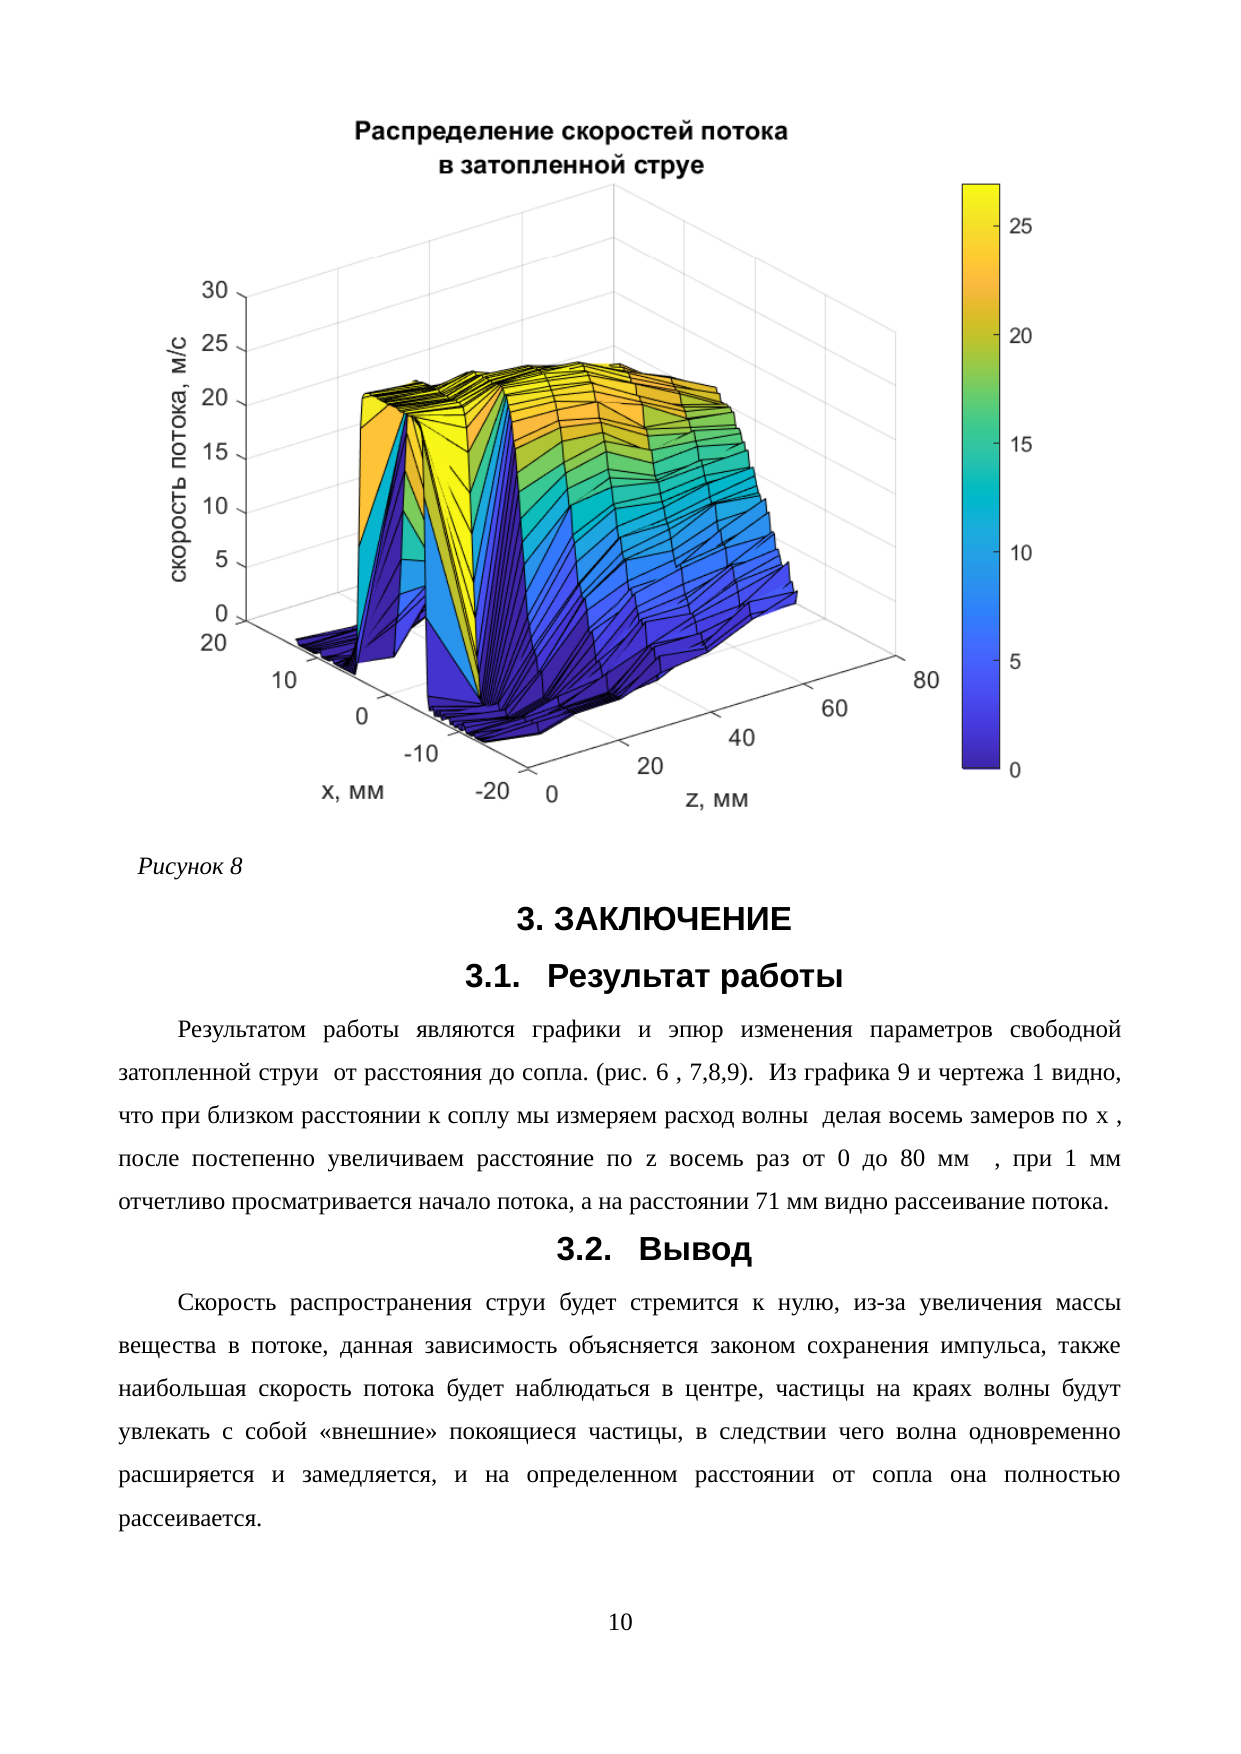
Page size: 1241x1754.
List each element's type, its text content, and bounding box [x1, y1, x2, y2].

text Результатом работы являются графики и эпюр изменения параметров свободной затопленной струи от расстояния до сопла. (рис. 6 , 7,8,9). Из графика 9 и чертежа 1 видно, что при близком расстоянии к соплу мы измеряем расход волны делая восемь замеров по x , после постепенно увеличиваем расстояние по z восемь раз от 0 до 80 мм , при 1 мм отчетливо просматривается начало потока, а на расстоянии 71 мм видно рассеивание потока. [118, 1014, 1122, 1215]
text Рисунок 8 [137, 851, 1126, 879]
subtitle Вывод [118, 1229, 1122, 1268]
picture [137, 109, 1127, 851]
subtitle ЗАКЛЮЧЕНИЕ [118, 851, 1122, 937]
subtitle Результат работы [118, 956, 1122, 995]
text Скорость распространения струи будет стремится к нулю, из-за увеличения массы вещества в потоке, данная зависимость объясняется законом сохранения импульса, также наибольшая скорость потока будет наблюдаться в центре, частицы на краях волны будут увлекать с собой «внешние» покоящиеся частицы, в следствии чего волна одновременно расширяется и замедляется, и на определенном расстоянии от сопла она полностью рассеивается. [118, 1287, 1122, 1531]
